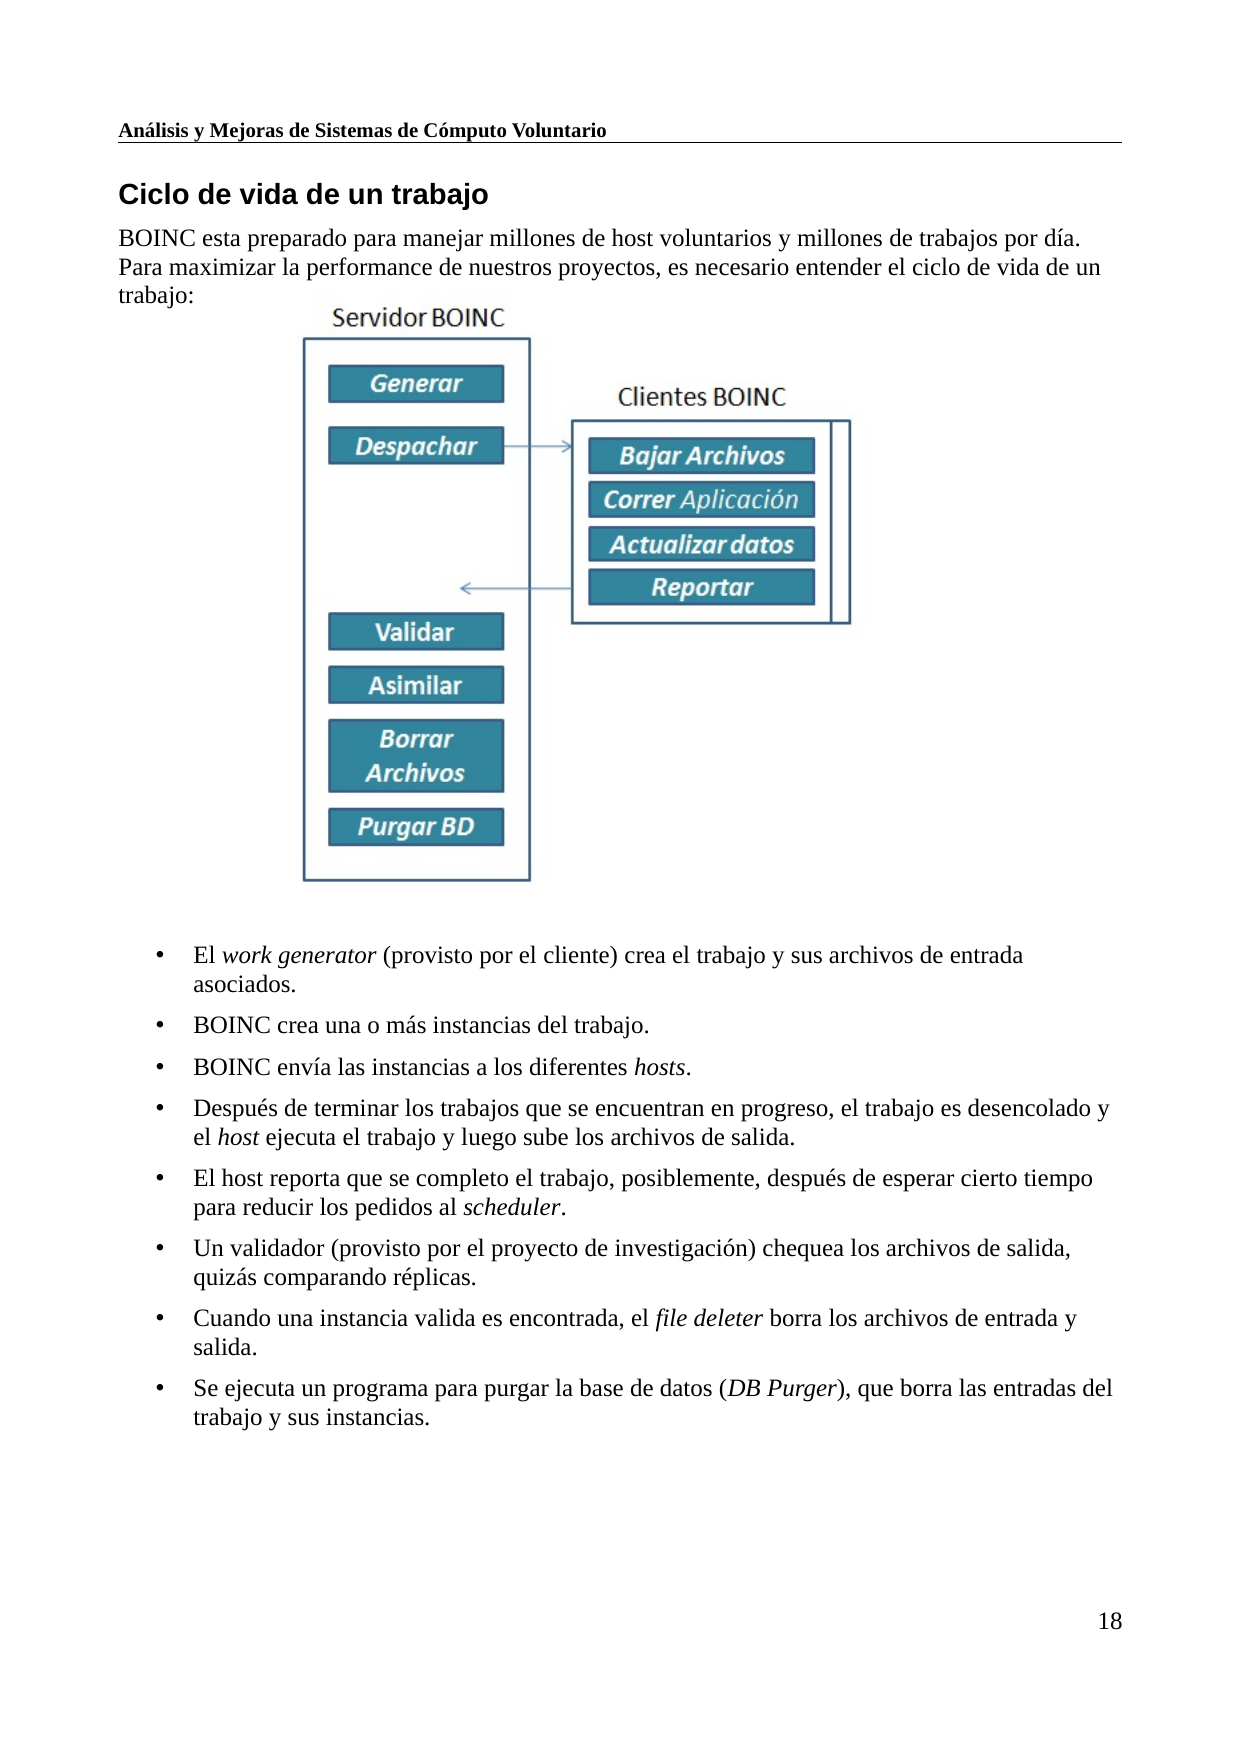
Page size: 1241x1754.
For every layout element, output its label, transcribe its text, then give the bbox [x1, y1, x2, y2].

text BOINC esta preparado para manejar millones de host voluntarios y millones de trabajos por día. Para maximizar la performance de nuestros proyectos, es necesario entender el ciclo de vida de un trabajo: [118, 223, 1122, 309]
list BOINC crea una o más instancias del trabajo. [156, 1011, 1122, 1039]
list Después de terminar los trabajos que se encuentran en progreso, el trabajo es desencolado y el host ejecuta el trabajo y luego sube los archivos de salida. [156, 1093, 1122, 1151]
list Un validador (provisto por el proyecto de investigación) chequea los archivos de salida, quizás comparando réplicas. [156, 1233, 1122, 1291]
list Cuando una instancia valida es encontrada, el file deleter borra los archivos de entrada y salida. [156, 1303, 1122, 1361]
list El work generator (provisto por el cliente) crea el trabajo y sus archivos de entrada asociados. [156, 941, 1122, 998]
subtitle Ciclo de vida de un trabajo [118, 177, 1122, 211]
picture [295, 291, 870, 901]
list Se ejecuta un programa para purgar la base de datos (DB Purger), que borra las entradas del trabajo y sus instancias. [156, 1373, 1122, 1431]
list BOINC envía las instancias a los diferentes hosts. [156, 1052, 1122, 1081]
list El host reporta que se completo el trabajo, posiblemente, después de esperar cierto tiempo para reducir los pedidos al scheduler. [156, 1163, 1122, 1221]
